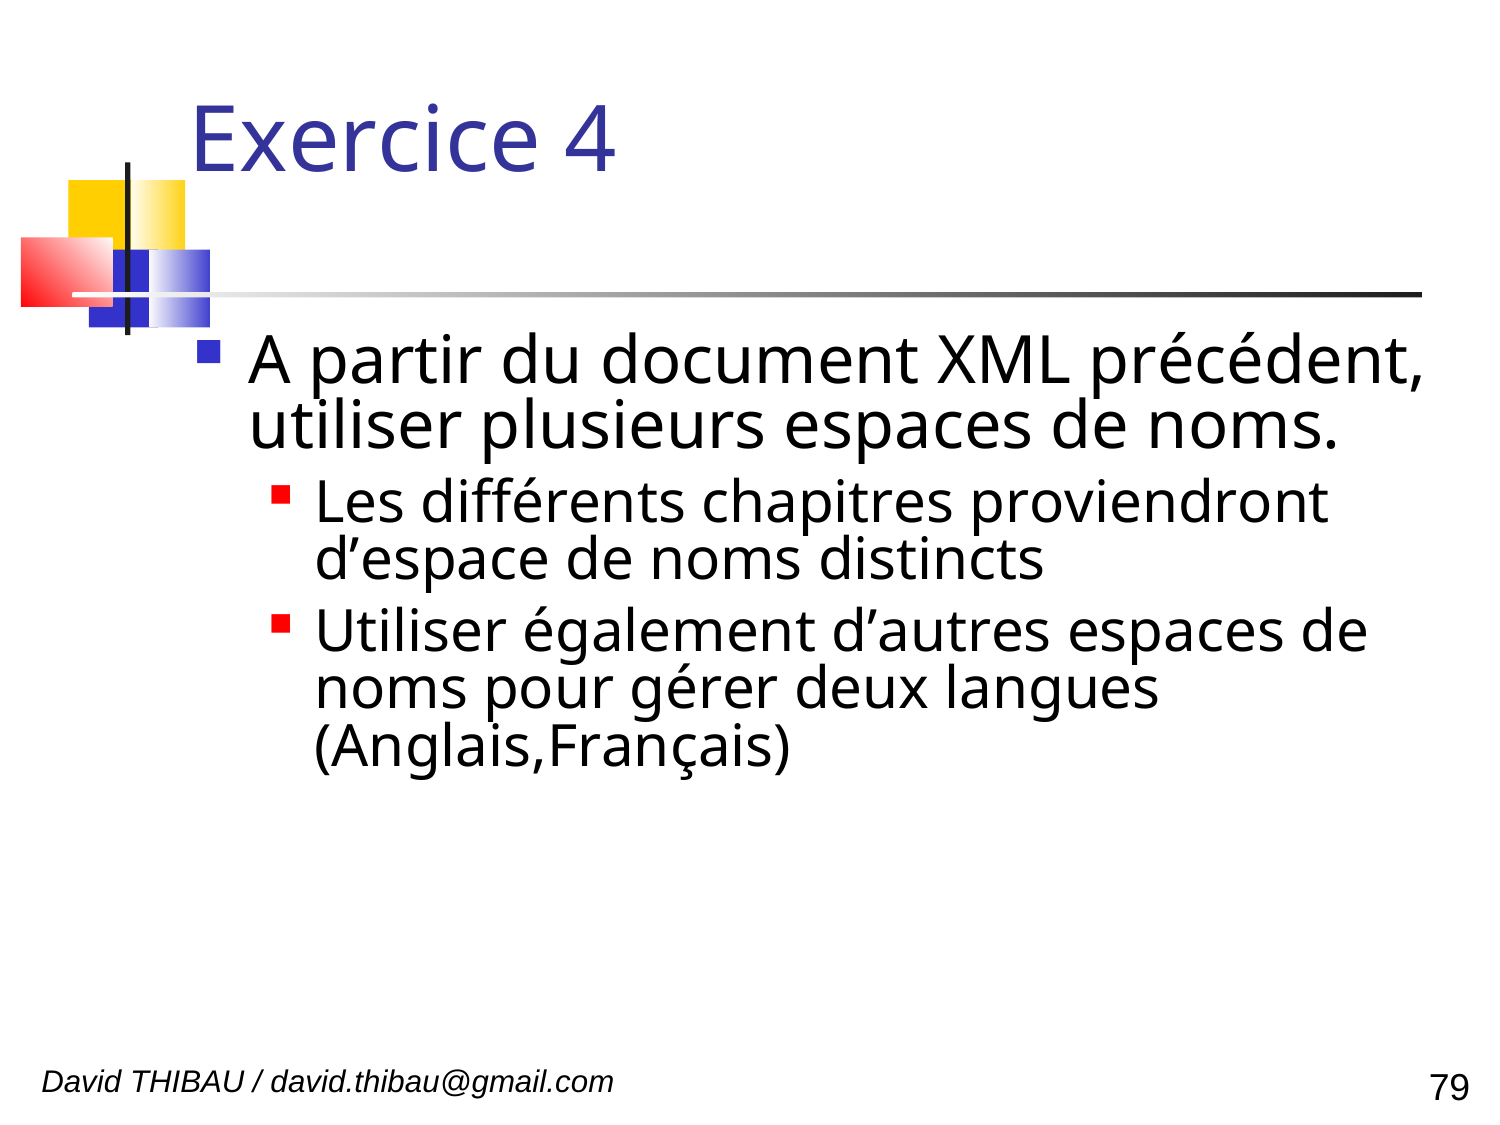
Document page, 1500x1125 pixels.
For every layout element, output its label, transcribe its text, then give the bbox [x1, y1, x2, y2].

title Exercice 4 [188, 13, 1467, 275]
list A partir du document XML précédent, utiliser plusieurs espaces de noms. Les différents chapitres proviendront d’espace de noms distincts Utiliser également d’autres espaces de noms pour gérer deux langues (Anglais,Français) [193, 330, 1469, 1047]
